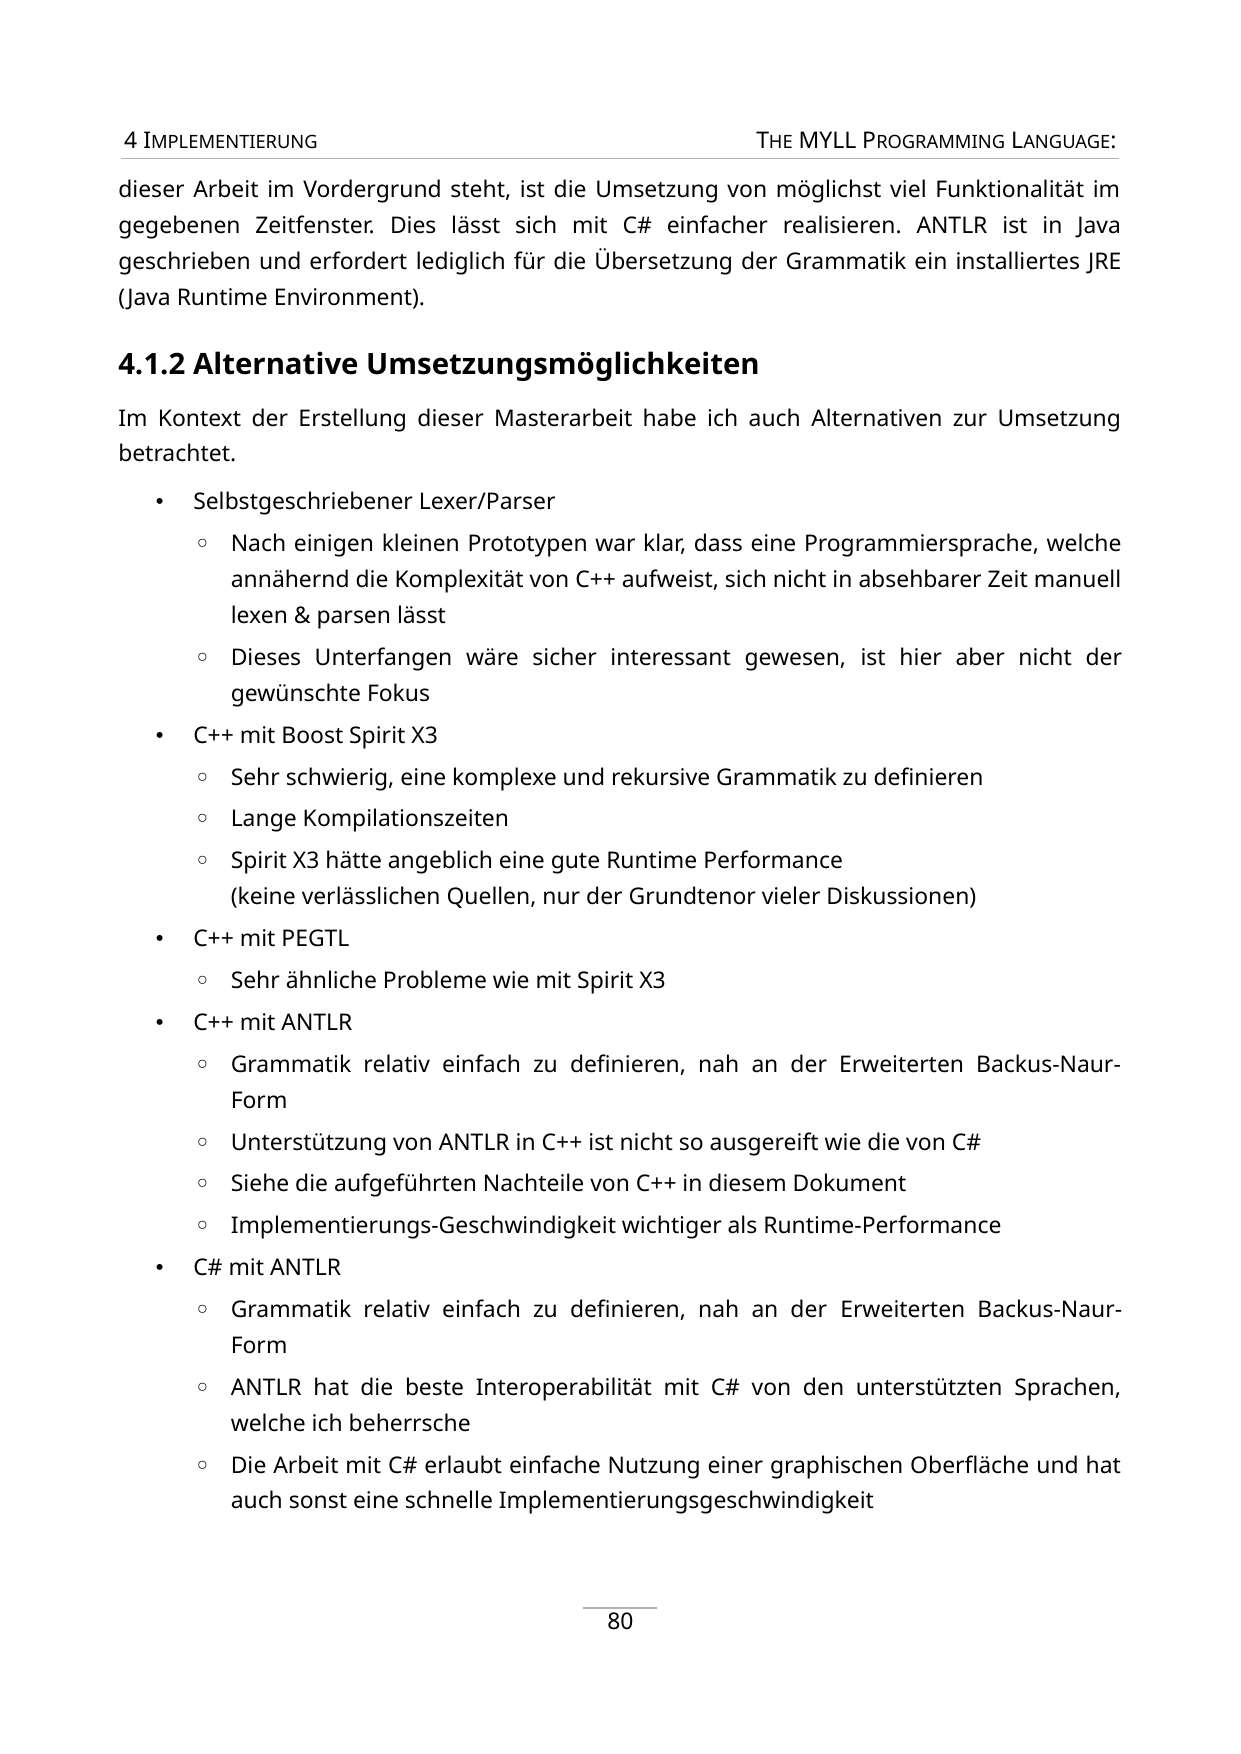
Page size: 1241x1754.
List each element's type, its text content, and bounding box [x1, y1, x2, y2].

list C++ mit ANTLR [156, 1006, 1122, 1037]
list Implementierungs-Geschwindigkeit wichtiger als Runtime-Performance [193, 1209, 1122, 1240]
list Grammatik relativ einfach zu definieren, nah an der Erweiterten Backus-Naur-Form [193, 1048, 1122, 1115]
list Siehe die aufgeführten Nachteile von C++ in diesem Dokument [193, 1167, 1122, 1198]
list Nach einigen kleinen Prototypen war klar, dass eine Programmiersprache, welche annähernd die Komplexität von C++ aufweist, sich nicht in absehbarer Zeit manuell lexen & parsen lässt [193, 527, 1122, 630]
list Unterstützung von ANTLR in C++ ist nicht so ausgereift wie die von C# [193, 1125, 1122, 1157]
list C++ mit PEGTL [156, 922, 1122, 953]
list Spirit X3 hätte angeblich eine gute Runtime Performance (keine verlässlichen Quellen, nur der Grundtenor vieler Diskussionen) [193, 844, 1122, 911]
list Dieses Unterfangen wäre sicher interessant gewesen, ist hier aber nicht der gewünschte Fokus [193, 641, 1122, 708]
list ANTLR hat die beste Interoperabilität mit C# von den unterstützten Sprachen, welche ich beherrsche [193, 1371, 1122, 1438]
text dieser Arbeit im Vordergrund steht, ist die Umsetzung von möglichst viel Funktionalität im gegebenen Zeitfenster. Dies lässt sich mit C# einfacher realisieren. ANTLR ist in Java geschrieben und erfordert lediglich für die Übersetzung der Grammatik ein installiertes JRE (Java Runtime Environment). [118, 173, 1122, 312]
list C# mit ANTLR [156, 1251, 1122, 1282]
list Selbstgeschriebener Lexer/Parser [156, 485, 1122, 516]
subtitle Alternative Umsetzungsmöglichkeiten [118, 343, 1122, 383]
list Grammatik relativ einfach zu definieren, nah an der Erweiterten Backus-Naur-Form [193, 1293, 1122, 1360]
text Im Kontext der Erstellung dieser Masterarbeit habe ich auch Alternativen zur Umsetzung betrachtet. [118, 401, 1122, 469]
list Sehr ähnliche Probleme wie mit Spirit X3 [193, 964, 1122, 995]
list C++ mit Boost Spirit X3 [156, 718, 1122, 750]
list Die Arbeit mit C# erlaubt einfache Nutzung einer graphischen Oberfläche und hat auch sonst eine schnelle Implementierungsgeschwindigkeit [193, 1448, 1122, 1516]
list Sehr schwierig, eine komplexe und rekursive Grammatik zu definieren [193, 760, 1122, 792]
list Lange Kompilationszeiten [193, 802, 1122, 833]
